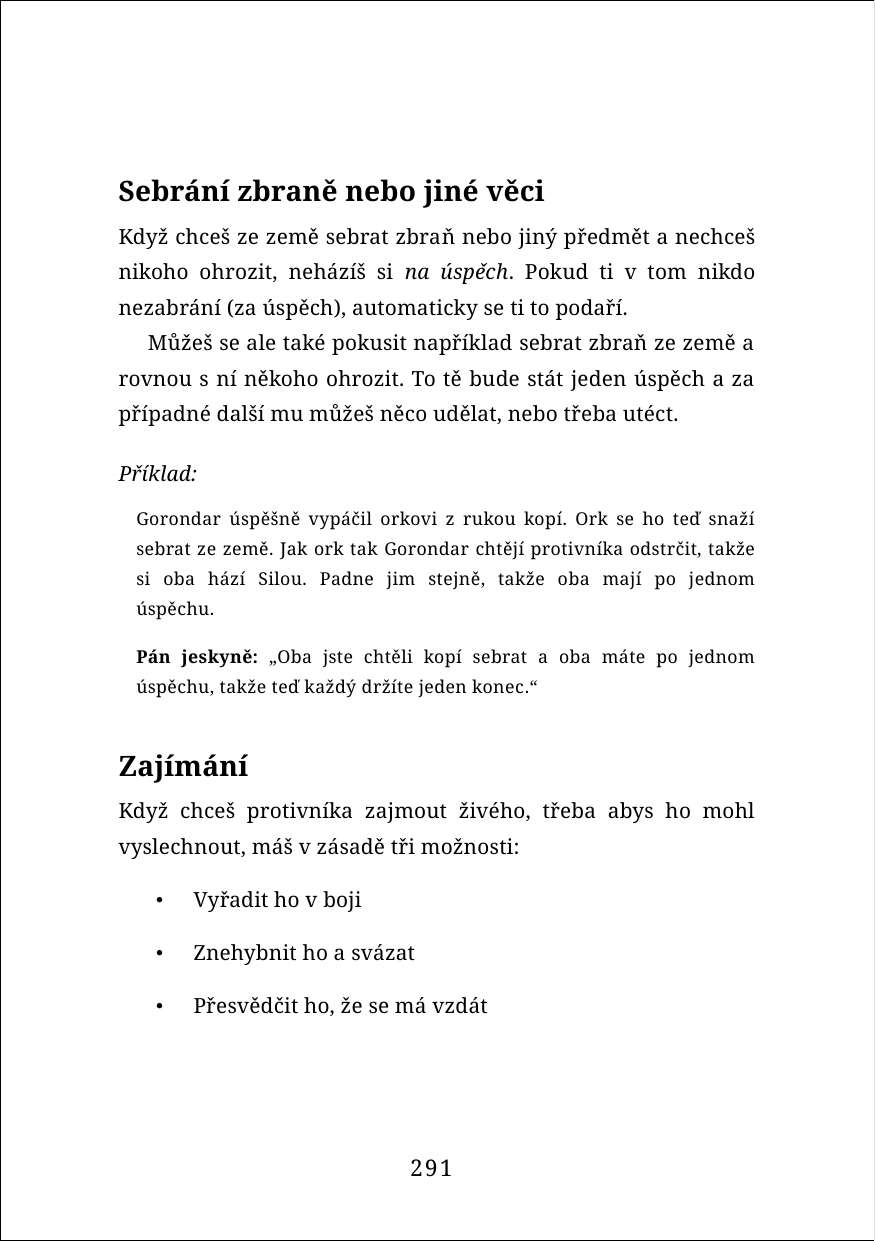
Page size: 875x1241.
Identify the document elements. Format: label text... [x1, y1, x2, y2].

subtitle Sebrání zbraně nebo jiné věci [118, 172, 756, 210]
text Gorondar úspěšně vypáčil orkovi z rukou kopí. Ork se ho teď snaží sebrat ze země. Jak ork tak Gorondar chtějí protivníka odstrčit, takže si oba hází Silou. Padne jim stejně, takže oba mají po jednom úspěchu. [136, 506, 756, 621]
list Vyřadit ho v boji [156, 885, 756, 913]
subtitle Zajímání [118, 746, 756, 784]
text Příklad: [118, 459, 756, 487]
list Znehybnit ho a svázat [156, 938, 756, 967]
list Přesvědčit ho, že se má vzdát [156, 992, 756, 1020]
text Pán jeskyně: „Oba jste chtěli kopí sebrat a oba máte po jednom úspěchu, takže teď každý držíte jeden konec.“ [136, 644, 756, 699]
text Když chceš ze země sebrat zbraň nebo jiný předmět a nechceš nikoho ohrozit, neházíš si na úspěch. Pokud ti v tom nikdo nezabrání (za úspěch), automaticky se ti to podaří. Můžeš se ale také pokusit například sebrat zbraň ze země a rovnou s ní někoho ohrozit. To tě bude stát jeden úspěch a za případné další mu můžeš něco udělat, nebo třeba utéct. [118, 222, 756, 428]
text Když chceš protivníka zajmout živého, třeba abys ho mohl vyslechnout, máš v zásadě tři možnosti: [118, 796, 756, 860]
